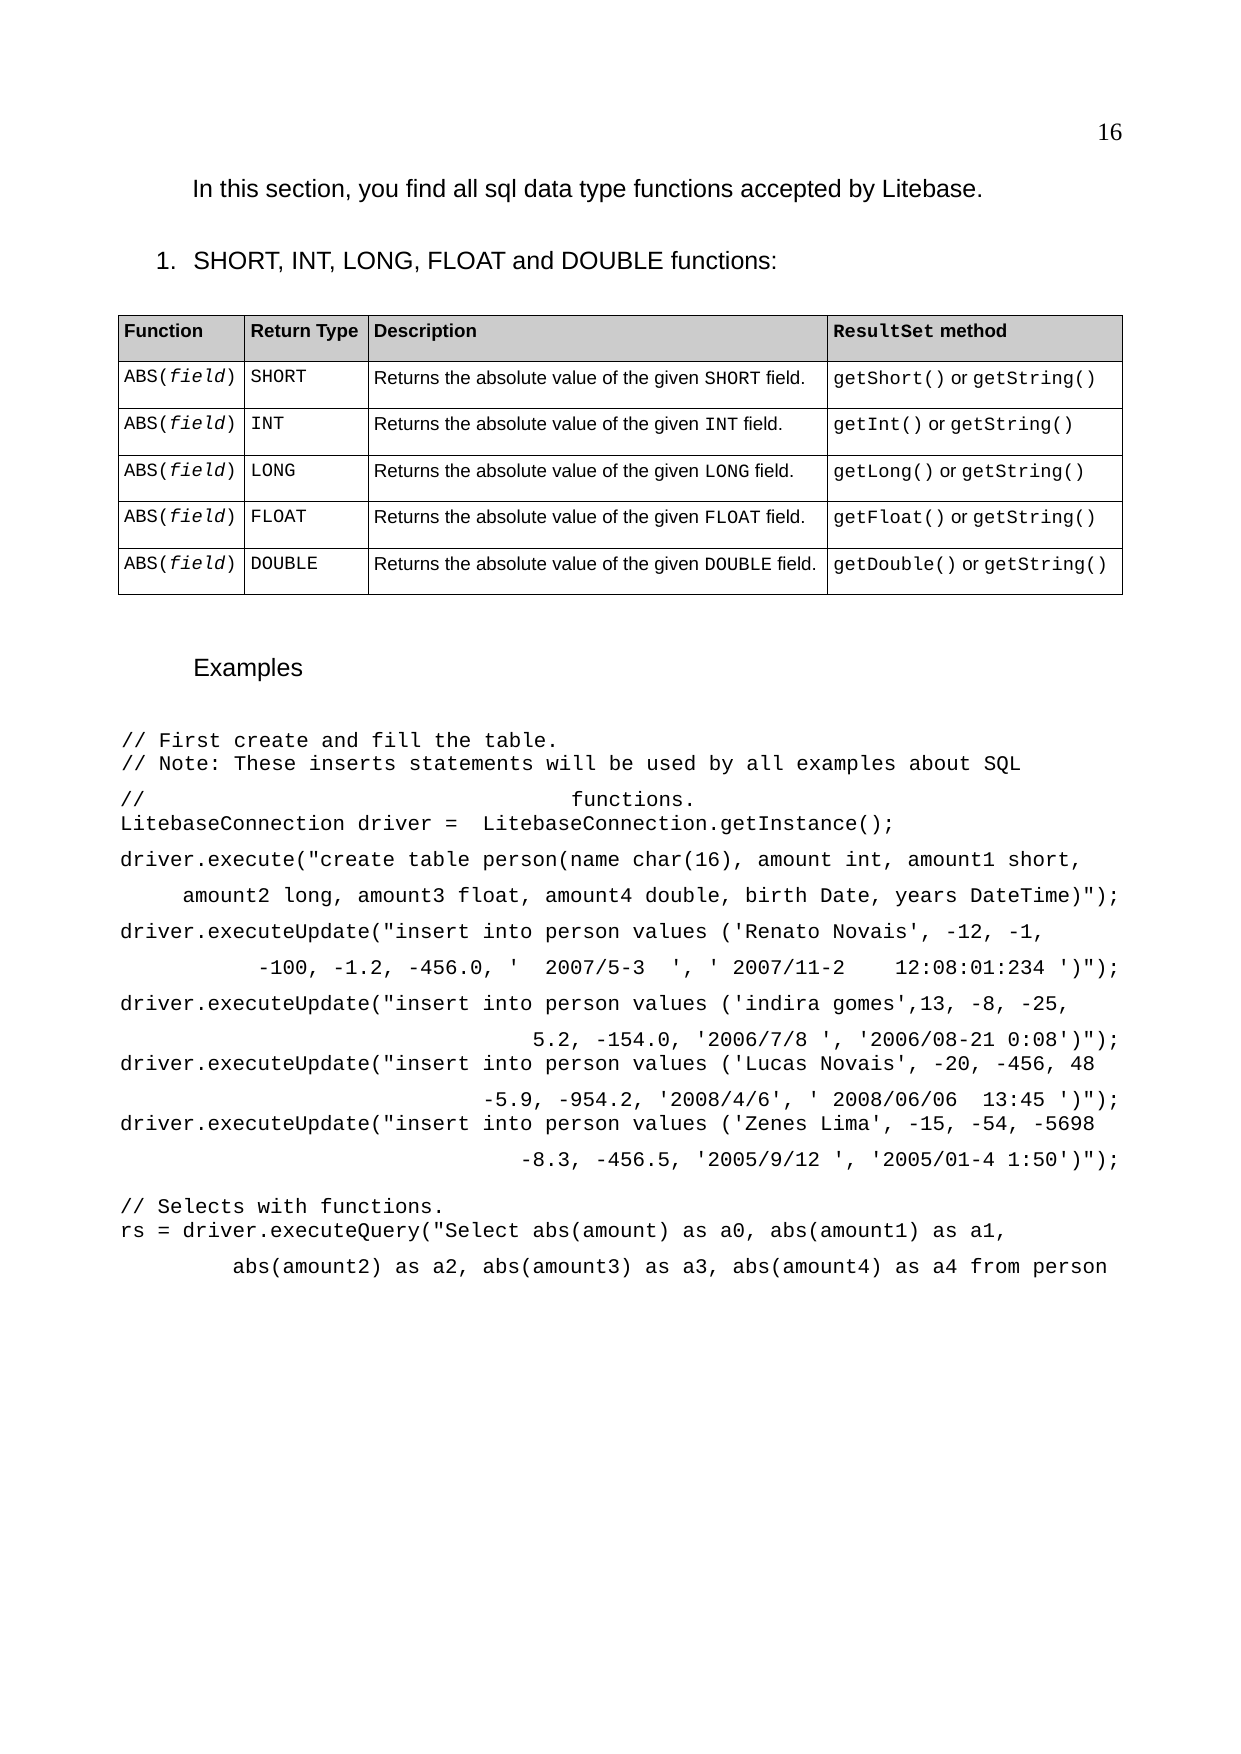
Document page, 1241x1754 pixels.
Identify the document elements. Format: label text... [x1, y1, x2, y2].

table_header Function [119, 316, 244, 361]
table_cell getShort() or getString() [828, 362, 1122, 408]
table_cell FLOAT [245, 502, 368, 548]
table_header ResultSet method [828, 316, 1122, 361]
table_cell ABS(field) [119, 409, 244, 454]
table_cell ABS(field) [119, 502, 244, 548]
table_cell Returns the absolute value of the given INT field. [369, 409, 827, 454]
table_cell DOUBLE [245, 549, 368, 594]
table_cell Returns the absolute value of the given FLOAT field. [369, 502, 827, 548]
list driver.execute("create table person(name char(16), amount int, amount1 short, [82, 849, 1122, 873]
list driver.executeUpdate("insert into person values ('Renato Novais', -12, -1, [82, 921, 1122, 945]
list 5.2, -154.0, '2006/7/8 ', '2006/08-21 0:08')"); driver.executeUpdate("insert into person values ('Lucas Novais', -20, -456, 48 [82, 1029, 1122, 1077]
list // functions. LitebaseConnection driver = LitebaseConnection.getInstance(); [82, 789, 1122, 837]
table_cell Returns the absolute value of the given LONG field. [369, 456, 827, 501]
table_cell Returns the absolute value of the given DOUBLE field. [369, 549, 827, 594]
table_cell INT [245, 409, 368, 454]
list -8.3, -456.5, '2005/9/12 ', '2005/01-4 1:50')"); // Selects with functions. rs = driver.executeQuery("Select abs(amount) as a0, abs(amount1) as a1, [82, 1149, 1122, 1243]
table_cell getDouble() or getString() [828, 549, 1122, 594]
text In this section, you find all sql data type functions accepted by Litebase. [118, 175, 1122, 203]
table_cell Returns the absolute value of the given SHORT field. [369, 362, 827, 408]
list amount2 long, amount3 float, amount4 double, birth Date, years DateTime)"); [82, 885, 1122, 909]
list -100, -1.2, -456.0, ' 2007/5-3 ', ' 2007/11-2 12:08:01:234 ')"); [82, 957, 1122, 981]
table_cell getFloat() or getString() [828, 502, 1122, 548]
table_header Return Type [245, 316, 368, 361]
list abs(amount2) as a2, abs(amount3) as a3, abs(amount4) as a4 from person [82, 1256, 1122, 1279]
table_cell ABS(field) [119, 362, 244, 408]
list // First create and fill the table. // Note: These inserts statements will be used by all examples about SQL [84, 730, 1122, 777]
table_cell ABS(field) [119, 456, 244, 501]
table_cell getLong() or getString() [828, 456, 1122, 501]
list driver.executeUpdate("insert into person values ('indira gomes',13, -8, -25, [82, 993, 1122, 1017]
list Examples [156, 653, 1122, 681]
table_cell ABS(field) [119, 549, 244, 594]
list -5.9, -954.2, '2008/4/6', ' 2008/06/06 13:45 ')"); driver.executeUpdate("insert into person values ('Zenes Lima', -15, -54, -5698 [82, 1089, 1122, 1136]
table_header Description [369, 316, 827, 361]
list SHORT, INT, LONG, FLOAT and DOUBLE functions: [156, 247, 1122, 302]
table_cell SHORT [245, 362, 368, 408]
table_cell getInt() or getString() [828, 409, 1122, 454]
table_cell LONG [245, 456, 368, 501]
